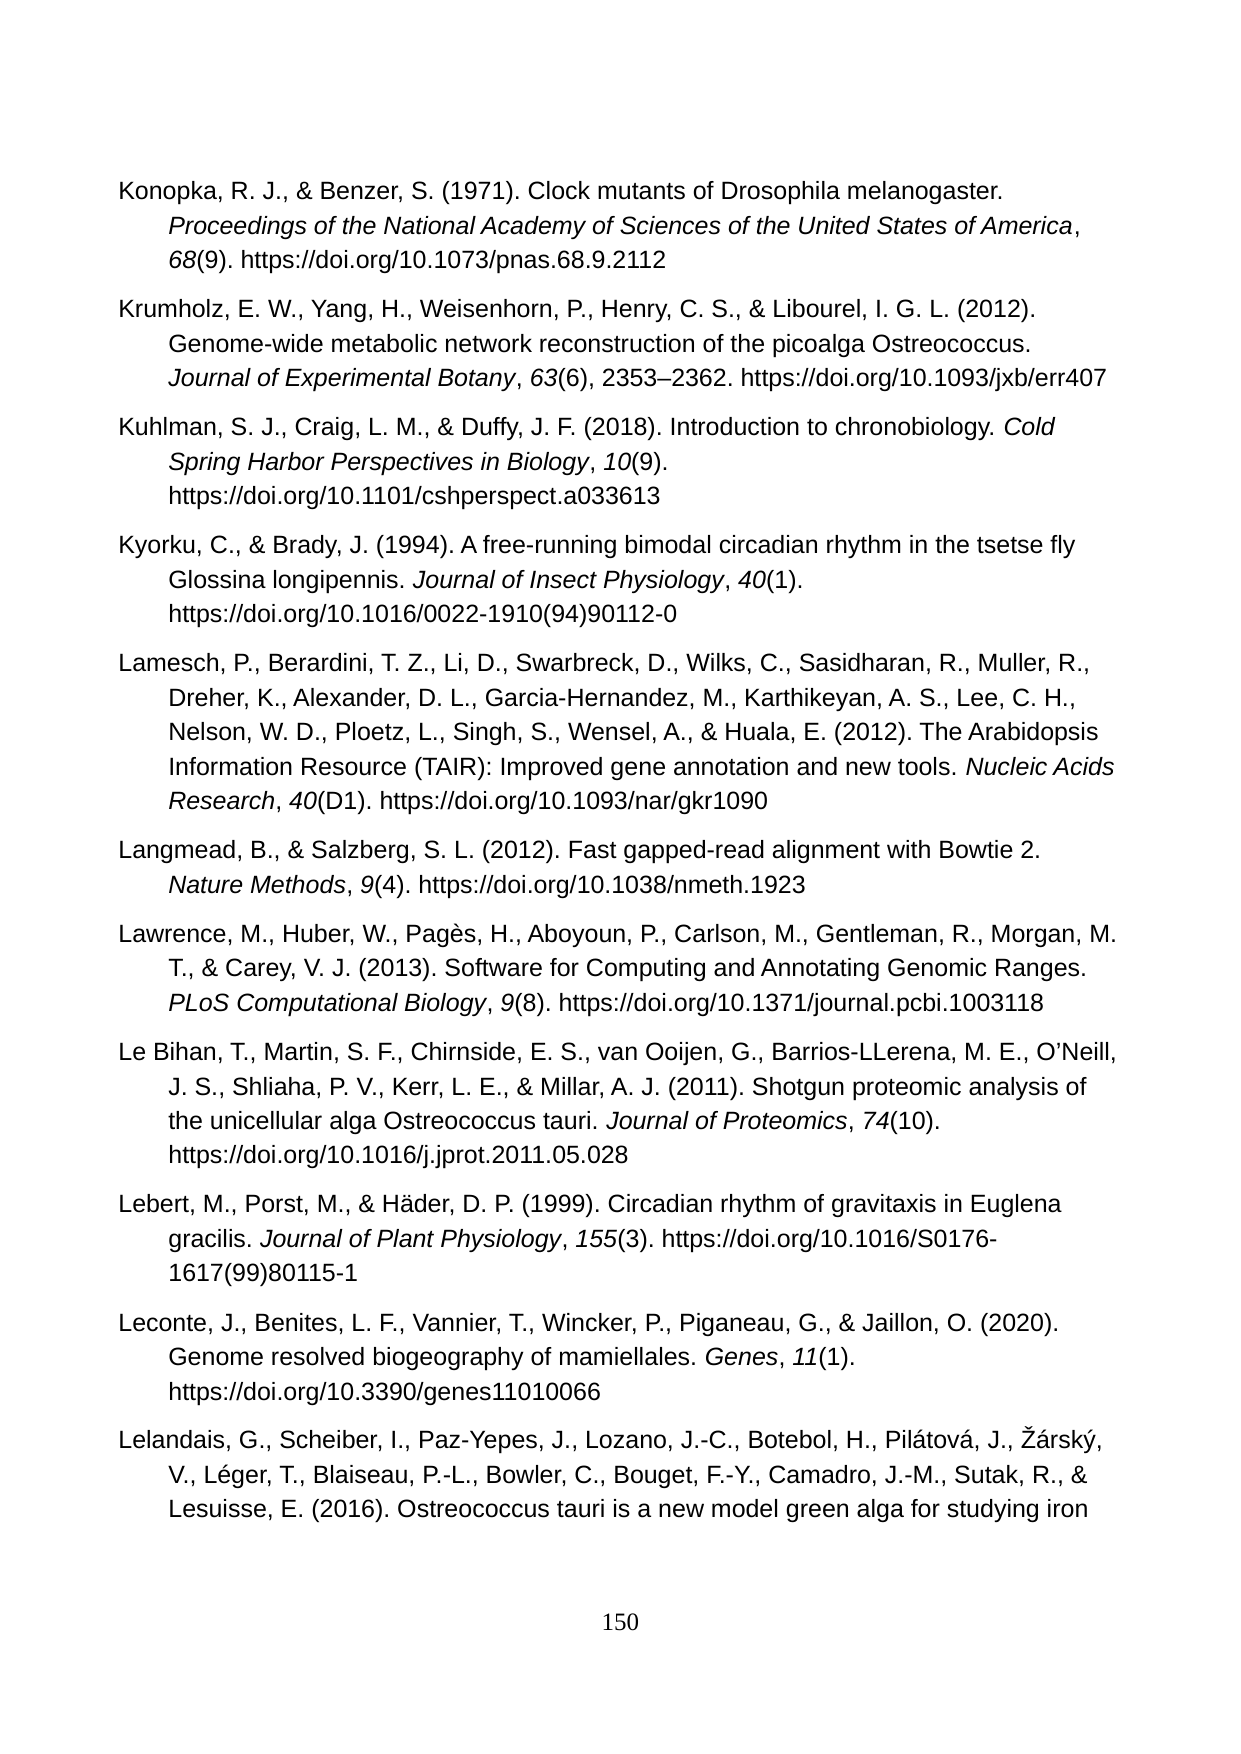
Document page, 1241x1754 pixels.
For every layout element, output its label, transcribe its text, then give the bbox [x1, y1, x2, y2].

text Le Bihan, T., Martin, S. F., Chirnside, E. S., van Ooijen, G., Barrios-LLerena, M. E., O’Neill, J. S., Shliaha, P. V., Kerr, L. E., & Millar, A. J. (2011). Shotgun proteomic analysis of the unicellular alga Ostreococcus tauri. Journal of Proteomics, 74(10). https://doi.org/10.1016/j.jprot.2011.05.028 [118, 1037, 1122, 1169]
text Lawrence, M., Huber, W., Pagès, H., Aboyoun, P., Carlson, M., Gentleman, R., Morgan, M. T., & Carey, V. J. (2013). Software for Computing and Annotating Genomic Ranges. PLoS Computational Biology, 9(8). https://doi.org/10.1371/journal.pcbi.1003118 [118, 919, 1122, 1017]
text Konopka, R. J., & Benzer, S. (1971). Clock mutants of Drosophila melanogaster. Proceedings of the National Academy of Sciences of the United States of America, 68(9). https://doi.org/10.1073/pnas.68.9.2112 [118, 176, 1122, 274]
text Kuhlman, S. J., Craig, L. M., & Duffy, J. F. (2018). Introduction to chronobiology. Cold Spring Harbor Perspectives in Biology, 10(9). https://doi.org/10.1101/cshperspect.a033613 [118, 412, 1122, 510]
text Krumholz, E. W., Yang, H., Weisenhorn, P., Henry, C. S., & Libourel, I. G. L. (2012). Genome-wide metabolic network reconstruction of the picoalga Ostreococcus. Journal of Experimental Botany, 63(6), 2353–2362. https://doi.org/10.1093/jxb/err407 [118, 294, 1122, 392]
text Kyorku, C., & Brady, J. (1994). A free-running bimodal circadian rhythm in the tsetse fly Glossina longipennis. Journal of Insect Physiology, 40(1). https://doi.org/10.1016/0022-1910(94)90112-0 [118, 530, 1122, 628]
text Leconte, J., Benites, L. F., Vannier, T., Wincker, P., Piganeau, G., & Jaillon, O. (2020). Genome resolved biogeography of mamiellales. Genes, 11(1). https://doi.org/10.3390/genes11010066 [118, 1307, 1122, 1405]
text Lamesch, P., Berardini, T. Z., Li, D., Swarbreck, D., Wilks, C., Sasidharan, R., Muller, R., Dreher, K., Alexander, D. L., Garcia-Hernandez, M., Karthikeyan, A. S., Lee, C. H., Nelson, W. D., Ploetz, L., Singh, S., Wensel, A., & Huala, E. (2012). The Arabidopsis Information Resource (TAIR): Improved gene annotation and new tools. Nucleic Acids Research, 40(D1). https://doi.org/10.1093/nar/gkr1090 [118, 648, 1122, 815]
text Lebert, M., Porst, M., & Häder, D. P. (1999). Circadian rhythm of gravitaxis in Euglena gracilis. Journal of Plant Physiology, 155(3). https://doi.org/10.1016/S0176-1617(99)80115-1 [118, 1189, 1122, 1287]
text Lelandais, G., Scheiber, I., Paz-Yepes, J., Lozano, J.-C., Botebol, H., Pilátová, J., Žárský, V., Léger, T., Blaiseau, P.-L., Bowler, C., Bouget, F.-Y., Camadro, J.-M., Sutak, R., & Lesuisse, E. (2016). Ostreococcus tauri is a new model green alga for studying iron [118, 1426, 1122, 1523]
text Langmead, B., & Salzberg, S. L. (2012). Fast gapped-read alignment with Bowtie 2. Nature Methods, 9(4). https://doi.org/10.1038/nmeth.1923 [118, 835, 1122, 899]
